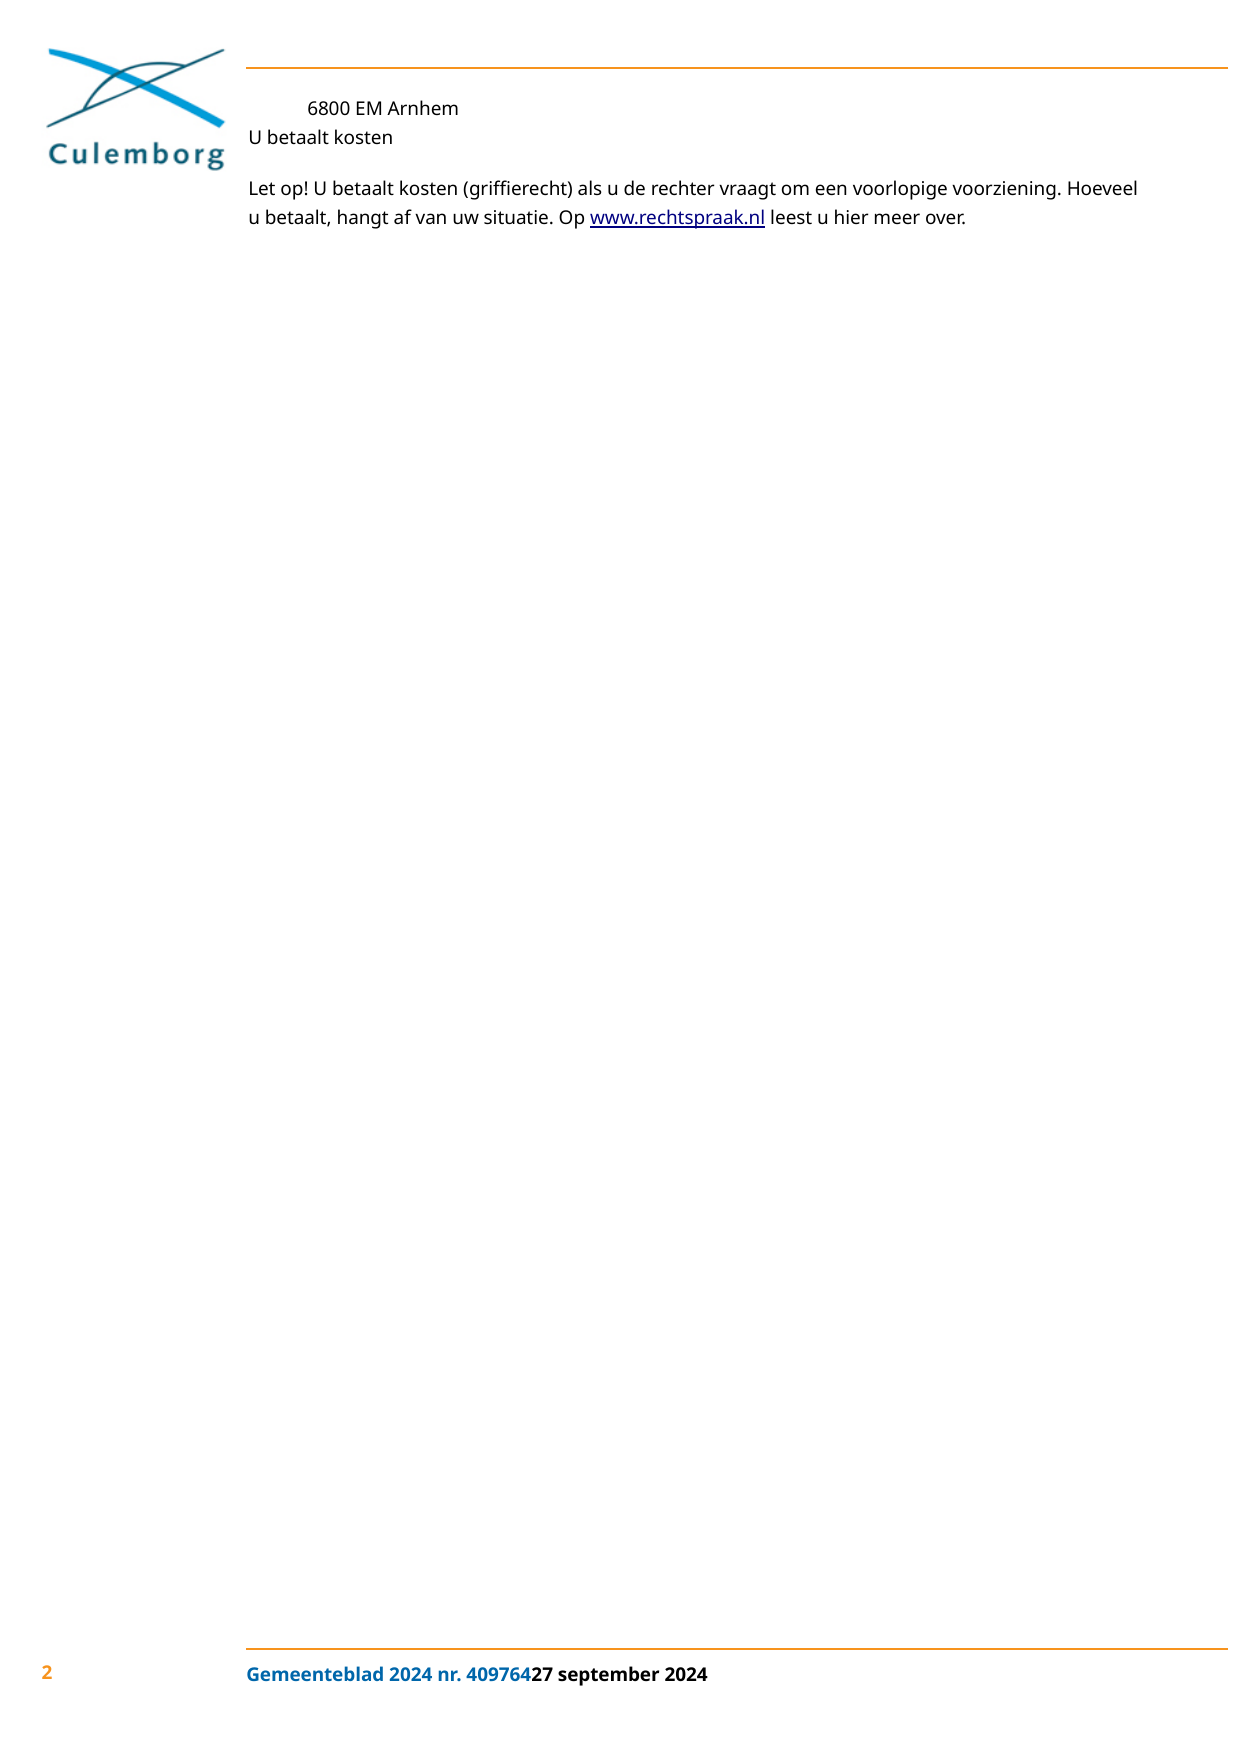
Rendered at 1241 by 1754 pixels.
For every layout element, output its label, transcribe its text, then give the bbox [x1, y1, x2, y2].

list 6800 EM Arnhem [248, 95, 1152, 121]
picture [41, 47, 231, 172]
text Let op! U betaalt kosten (griffierecht) als u de rechter vraagt om een voorlopige voorziening. Hoeveel u betaalt, hangt af van uw situatie. Op www.rechtspraak.nl leest u hier meer over. [248, 175, 1152, 230]
text U betaalt kosten [248, 124, 1152, 150]
